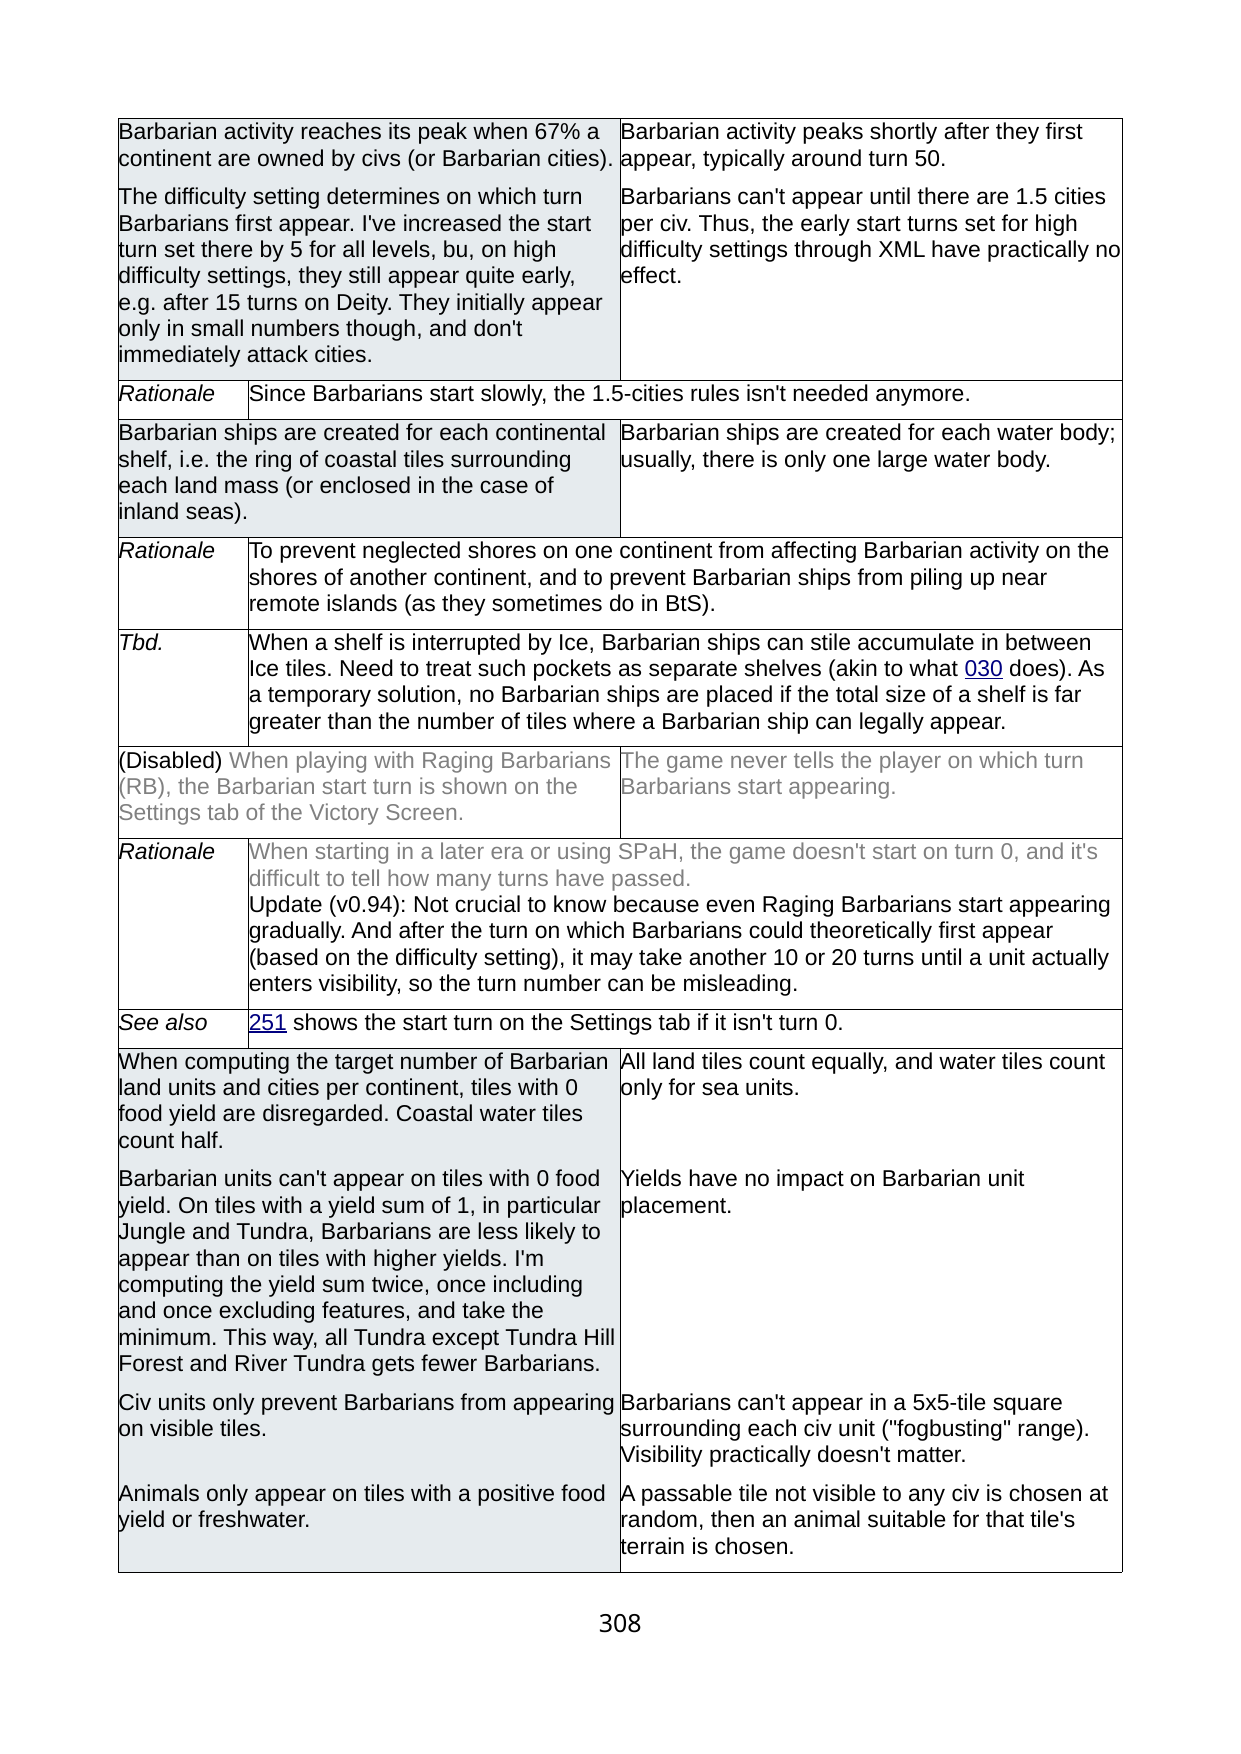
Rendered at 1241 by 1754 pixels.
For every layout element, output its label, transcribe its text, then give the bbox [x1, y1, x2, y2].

table_cell To prevent neglected shores on one continent from affecting Barbarian activity on the shores of another continent, and to prevent Barbarian ships from piling up near remote islands (as they sometimes do in BtS). [249, 538, 1122, 628]
table_cell All land tiles count equally, and water tiles count only for sea units. Yields have no impact on Barbarian unit placement. Barbarians can't appear in a 5x5-tile square surrounding each civ unit ("fogbusting" range). Visibility practically doesn't matter. A passable tile not visible to any civ is chosen at random, then an animal suitable for that tile's terrain is chosen. [621, 1049, 1122, 1572]
table_cell Barbarian ships are created for each water body; usually, there is only one large water body. [621, 420, 1122, 537]
table_cell Tbd. [119, 630, 248, 746]
table_cell Barbarian ships are created for each continental shelf, i.e. the ring of coastal tiles surrounding each land mass (or enclosed in the case of inland seas). [119, 420, 620, 537]
table_cell Barbarian activity reaches its peak when 67% a continent are owned by civs (or Barbarian cities). The difficulty setting determines on which turn Barbarians first appear. I've increased the start turn set there by 5 for all levels, bu, on high difficulty settings, they still appear quite early, e.g. after 15 turns on Deity. They initially appear only in small numbers though, and don't immediately attack cities. [119, 119, 620, 380]
table_cell Rationale [119, 538, 248, 628]
table_cell Since Barbarians start slowly, the 1.5-cities rules isn't needed anymore. [249, 381, 1122, 419]
table_cell (Disabled) When playing with Raging Barbarians (RB), the Barbarian start turn is shown on the Settings tab of the Victory Screen. [119, 747, 620, 838]
table_cell When a shelf is interrupted by Ice, Barbarian ships can stile accumulate in between Ice tiles. Need to treat such pockets as separate shelves (akin to what 030 does). As a temporary solution, no Barbarian ships are placed if the total size of a shelf is far greater than the number of tiles where a Barbarian ship can legally appear. [249, 630, 1122, 746]
table_cell Rationale [119, 839, 248, 1009]
table_cell Barbarian activity peaks shortly after they first appear, typically around turn 50. Barbarians can't appear until there are 1.5 cities per civ. Thus, the early start turns set for high difficulty settings through XML have practically no effect. [621, 119, 1122, 380]
table_cell When computing the target number of Barbarian land units and cities per continent, tiles with 0 food yield are disregarded. Coastal water tiles count half. Barbarian units can't appear on tiles with 0 food yield. On tiles with a yield sum of 1, in particular Jungle and Tundra, Barbarians are less likely to appear than on tiles with higher yields. I'm computing the yield sum twice, once including and once excluding features, and take the minimum. This way, all Tundra except Tundra Hill Forest and River Tundra gets fewer Barbarians. Civ units only prevent Barbarians from appearing on visible tiles. Animals only appear on tiles with a positive food yield or freshwater. [119, 1049, 620, 1572]
table_cell When starting in a later era or using SPaH, the game doesn't start on turn 0, and it's difficult to tell how many turns have passed. Update (v0.94): Not crucial to know because even Raging Barbarians start appearing gradually. And after the turn on which Barbarians could theoretically first appear (based on the difficulty setting), it may take another 10 or 20 turns until a unit actually enters visibility, so the turn number can be misleading. [249, 839, 1122, 1009]
table_cell 251 shows the start turn on the Settings tab if it isn't turn 0. [249, 1010, 1122, 1047]
table_cell See also [119, 1010, 248, 1047]
table_cell Rationale [119, 381, 248, 419]
table_cell The game never tells the player on which turn Barbarians start appearing. [621, 747, 1122, 838]
